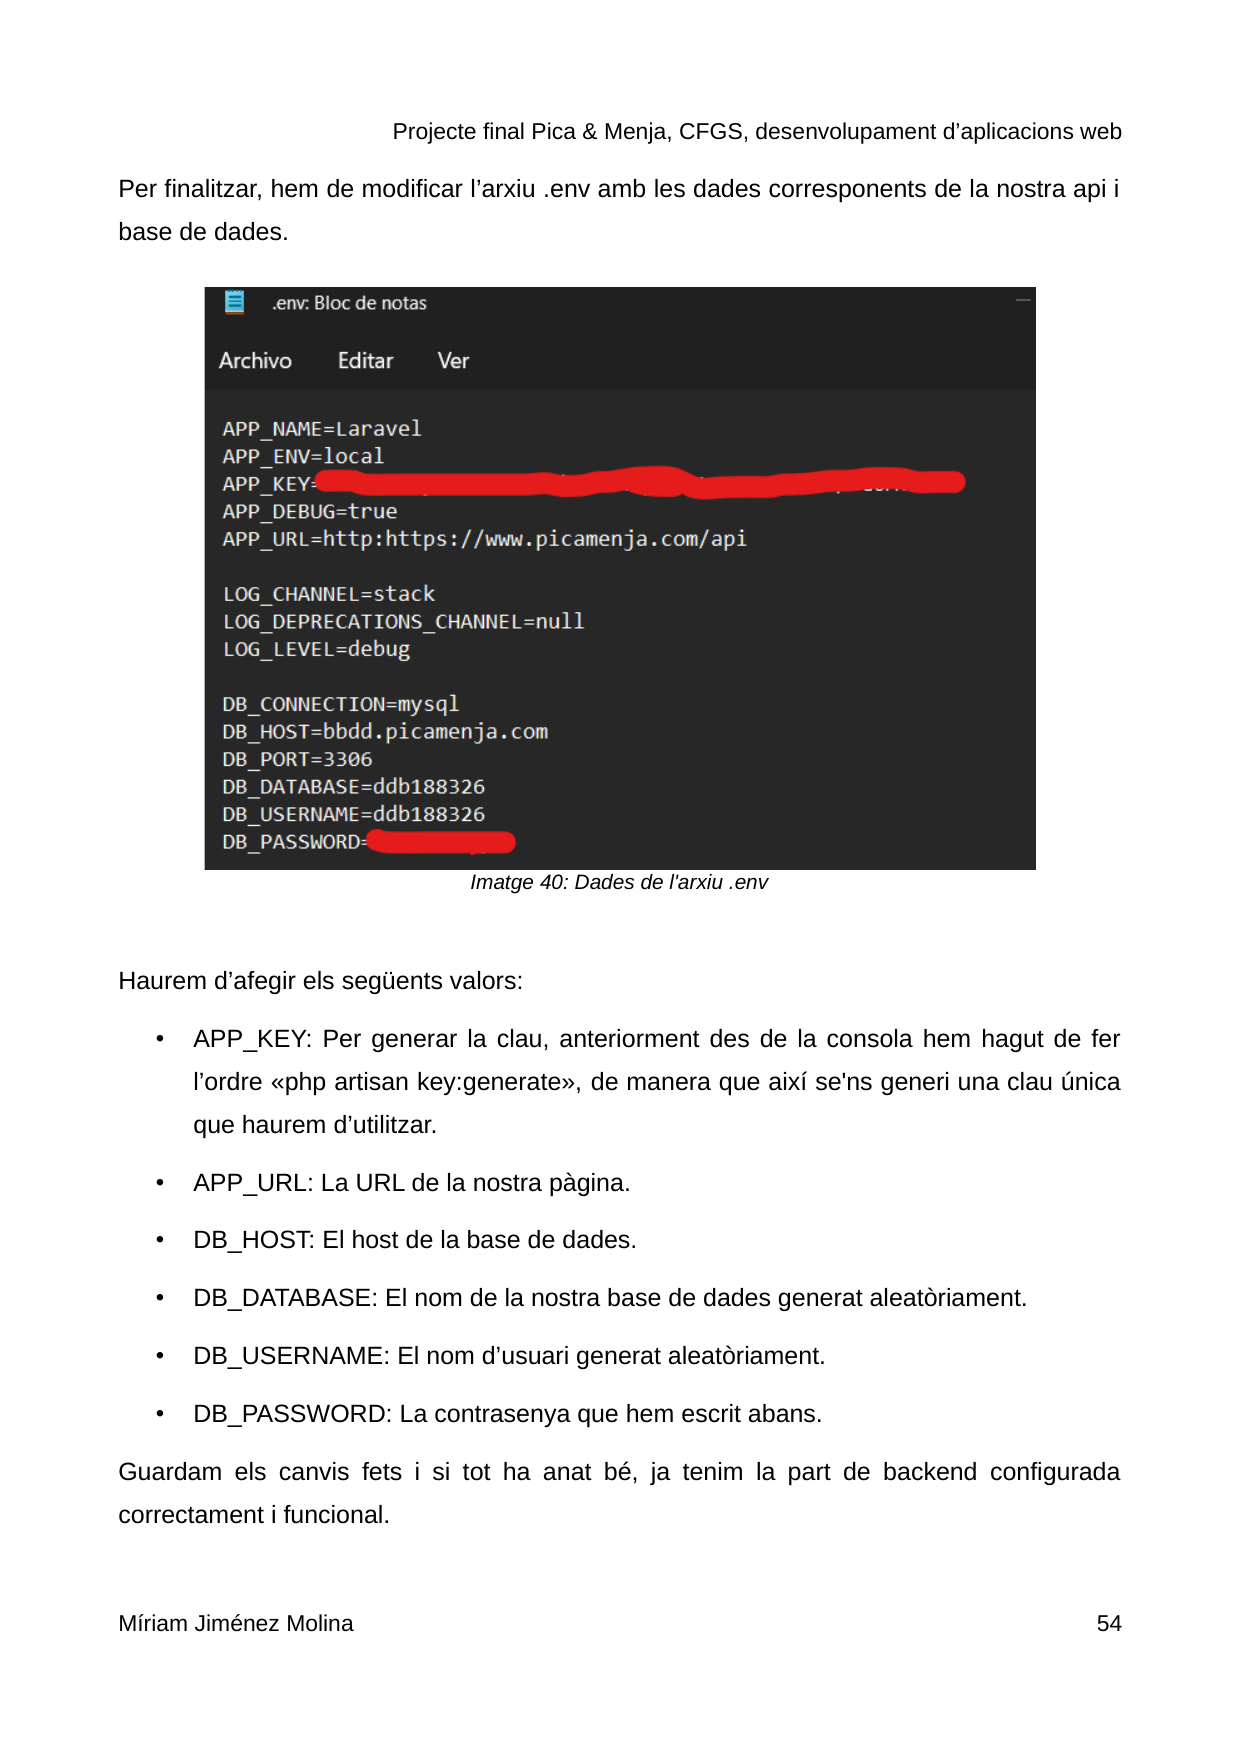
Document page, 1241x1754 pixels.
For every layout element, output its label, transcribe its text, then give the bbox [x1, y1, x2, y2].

list DB_PASSWORD: La contrasenya que hem escrit abans. [156, 1399, 1122, 1428]
text Haurem d’afegir els següents valors: [118, 966, 1122, 994]
text Guardam els canvis fets i si tot ha anat bé, ja tenim la part de backend configurada correctament i funcional. [118, 1457, 1122, 1528]
picture [204, 287, 1036, 870]
list APP_KEY: Per generar la clau, anteriorment des de la consola hem hagut de fer l’ordre «php artisan key:generate», de manera que així se'ns generi una clau única que haurem d’utilitzar. [156, 1023, 1122, 1139]
list DB_USERNAME: El nom d’usuari generat aleatòriament. [156, 1341, 1122, 1370]
list DB_HOST: El host de la base de dades. [156, 1225, 1122, 1254]
text Per finalitzar, hem de modificar l’arxiu .env amb les dades corresponents de la nostra api i base de dades. [118, 174, 1122, 246]
list APP_URL: La URL de la nostra pàgina. [156, 1168, 1122, 1196]
list DB_DATABASE: El nom de la nostra base de dades generat aleatòriament. [156, 1283, 1122, 1312]
text Imatge 40: Dades de l'arxiu .env [204, 870, 1036, 894]
